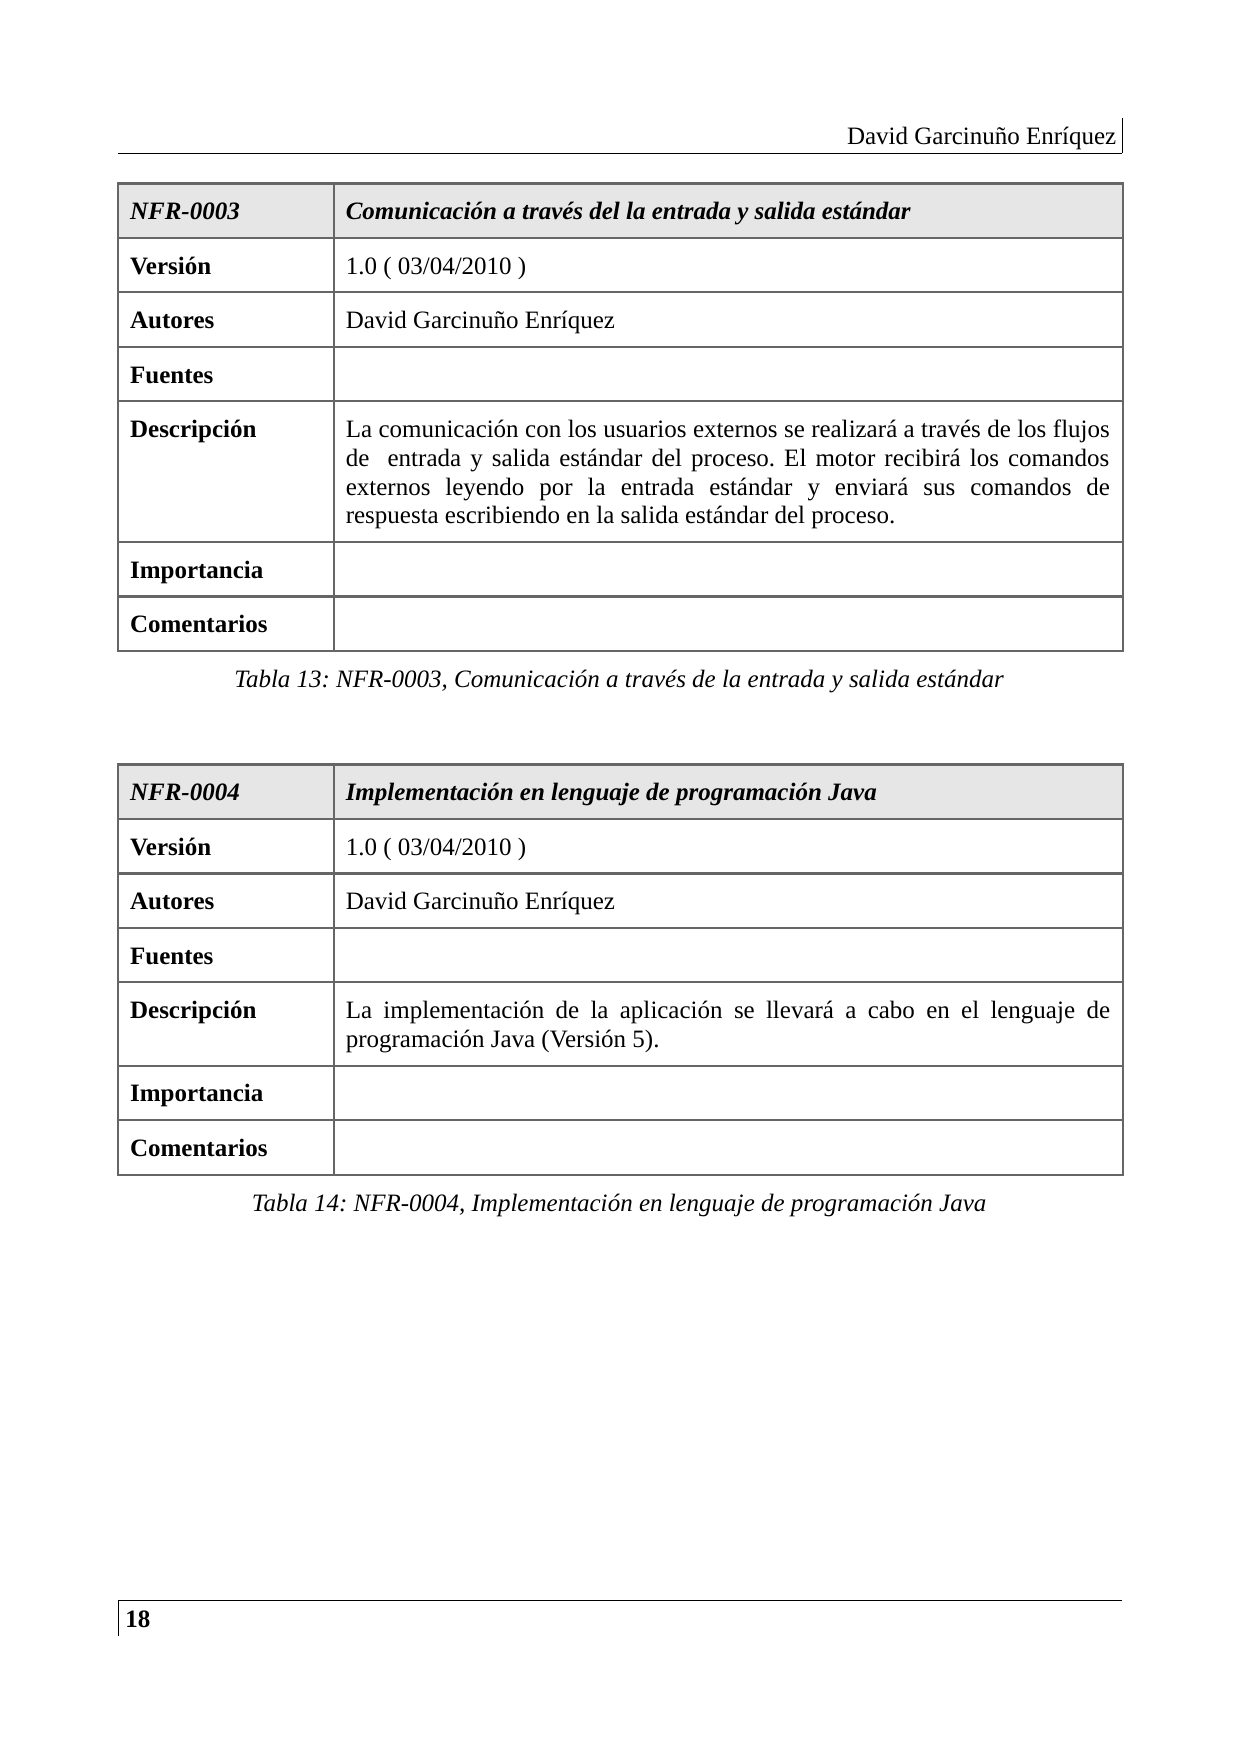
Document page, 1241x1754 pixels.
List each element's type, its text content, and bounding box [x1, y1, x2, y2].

table_cell [335, 929, 1122, 981]
table_cell Autores [119, 875, 333, 927]
table_header NFR-0003 [119, 185, 333, 237]
table_cell [335, 543, 1122, 595]
table_cell Fuentes [119, 929, 333, 981]
table_cell Importancia [119, 543, 333, 595]
table_cell La comunicación con los usuarios externos se realizará a través de los flujos de entrada y salida estándar del proceso. El motor recibirá los comandos externos leyendo por la entrada estándar y enviará sus comandos de respuesta escribiendo en la salida estándar del proceso. [335, 402, 1122, 541]
table_cell Descripción [119, 983, 333, 1064]
table_cell Comentarios [119, 598, 333, 650]
text Tabla 14: NFR-0004, Implementación en lenguaje de programación Java [118, 1188, 1122, 1217]
table_cell Importancia [119, 1067, 333, 1119]
table_cell 1.0 ( 03/04/2010 ) [335, 239, 1122, 291]
table_cell Fuentes [119, 348, 333, 400]
table_cell La implementación de la aplicación se llevará a cabo en el lenguaje de programación Java (Versión 5). [335, 983, 1122, 1064]
table_cell David Garcinuño Enríquez [335, 875, 1122, 927]
table_cell [335, 1067, 1122, 1119]
table_cell David Garcinuño Enríquez [335, 293, 1122, 346]
table_header Comunicación a través del la entrada y salida estándar [335, 185, 1122, 237]
table_cell 1.0 ( 03/04/2010 ) [335, 820, 1122, 872]
table_cell Autores [119, 293, 333, 346]
table_cell [335, 598, 1122, 650]
text Tabla 13: NFR-0003, Comunicación a través de la entrada y salida estándar [118, 664, 1122, 693]
table_cell [335, 1121, 1122, 1173]
table_cell Versión [119, 239, 333, 291]
table_cell Comentarios [119, 1121, 333, 1173]
table_cell [335, 348, 1122, 400]
table_cell Descripción [119, 402, 333, 541]
table_cell Versión [119, 820, 333, 872]
table_header Implementación en lenguaje de programación Java [335, 766, 1122, 818]
table_header NFR-0004 [119, 766, 333, 818]
